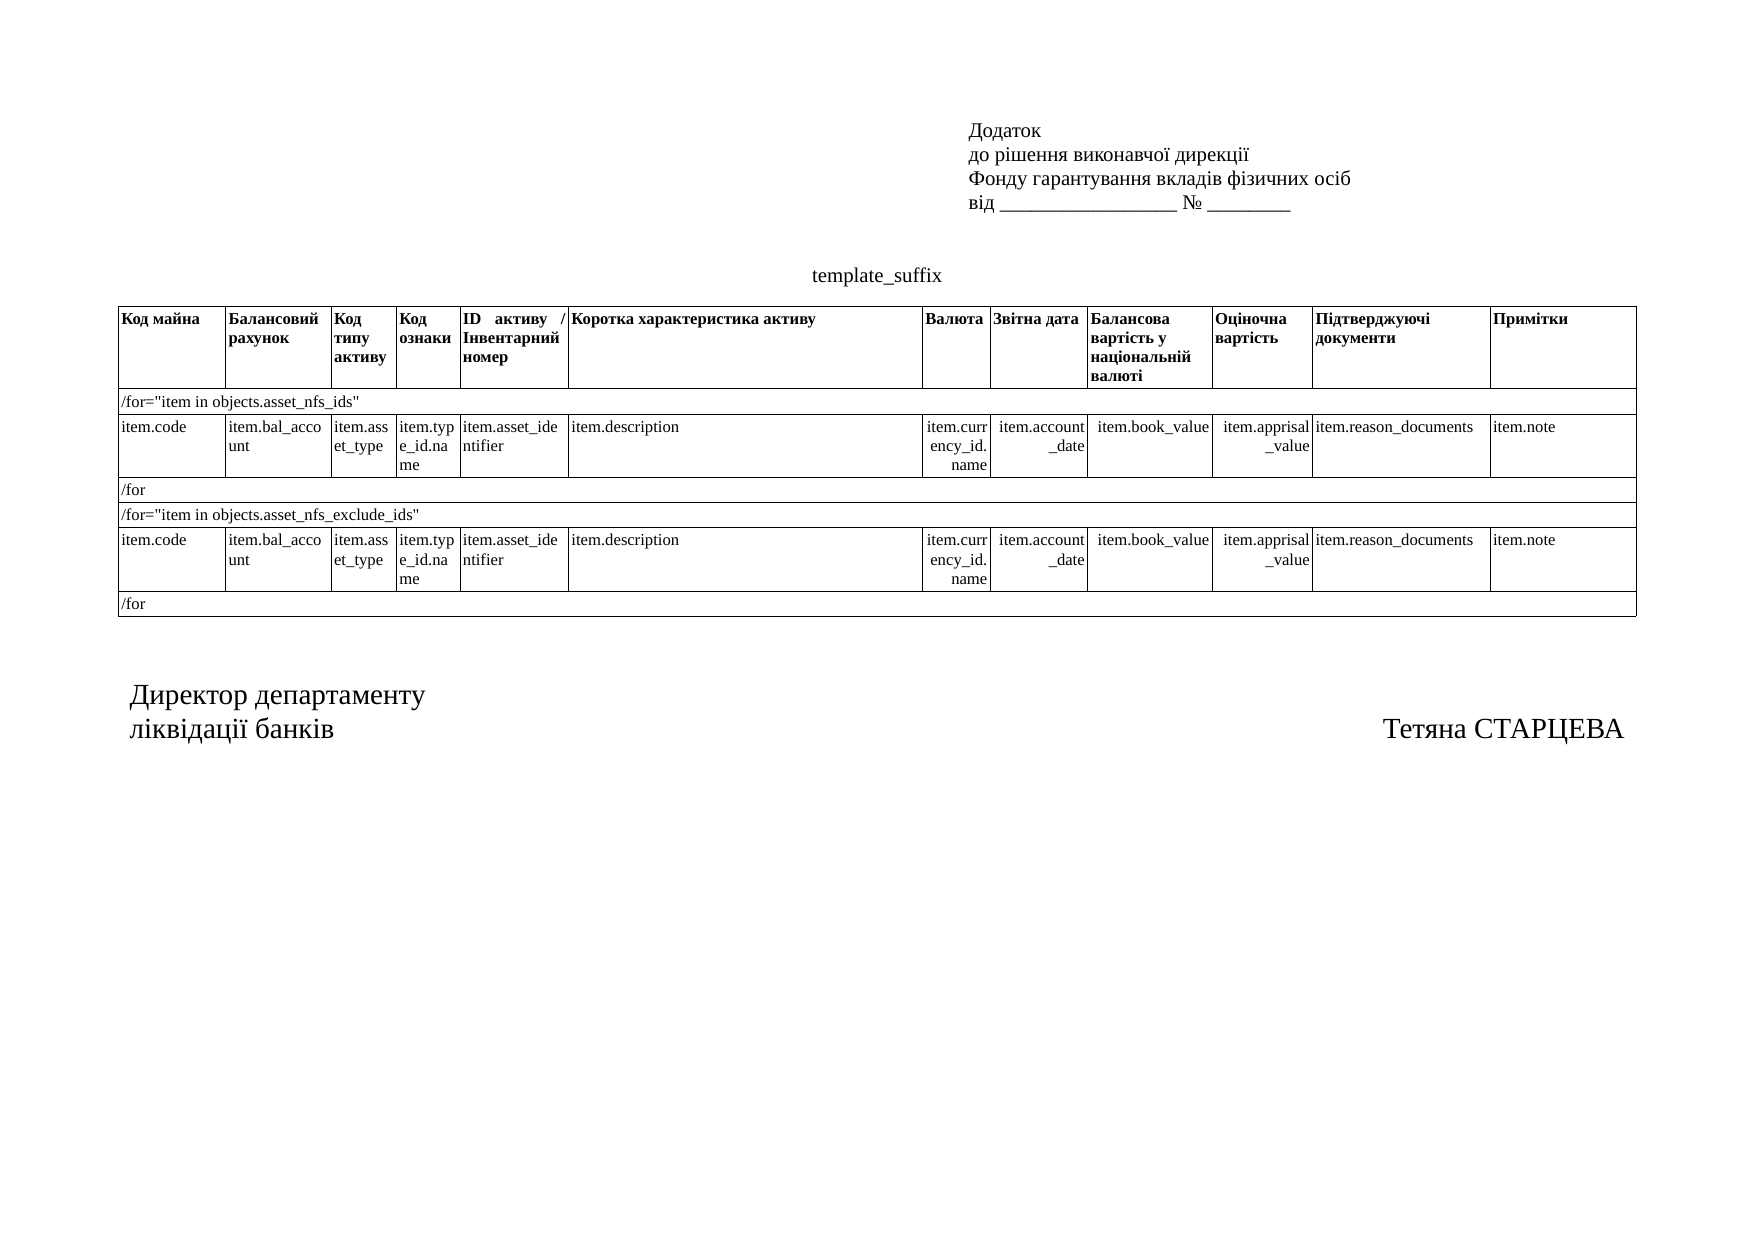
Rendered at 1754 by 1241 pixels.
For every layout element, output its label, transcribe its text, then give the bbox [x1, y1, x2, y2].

table_header Оціночна вартість [1213, 307, 1312, 388]
table_header Підтверджуючі документи [1313, 307, 1490, 388]
table_header Валюта [923, 307, 990, 388]
table_cell item.description [569, 415, 922, 477]
table_cell item.asset_identifier [461, 528, 568, 591]
table_cell /for="item in objects.asset_nfs_ids" [119, 389, 1636, 413]
table_header Директор департаменту ліквідації банків [118, 677, 957, 744]
table_cell item.book_value [1088, 528, 1212, 591]
table_cell item.account_date [991, 528, 1087, 591]
table_cell item.asset_type [332, 528, 396, 591]
table_cell item.bal_account [226, 528, 331, 591]
table_header Балансова вартість у національній валюті [1088, 307, 1212, 388]
table_cell item.apprisal_value [1213, 528, 1312, 591]
table_cell item.asset_identifier [461, 415, 568, 477]
table_cell item.currency_id.name [923, 415, 990, 477]
table_cell item.code [119, 415, 225, 477]
table_cell item.account_date [991, 415, 1087, 477]
table_header Примітки [1491, 307, 1636, 388]
table_cell /for="item in objects.asset_nfs_exclude_ids" [119, 503, 1636, 527]
table_cell item.bal_account [226, 415, 331, 477]
table_cell item.reason_documents [1313, 415, 1490, 477]
table_cell item.reason_documents [1313, 528, 1490, 591]
table_cell item.note [1491, 415, 1636, 477]
table_header Балансовий рахунок [226, 307, 331, 388]
table_cell item.code [119, 528, 225, 591]
table_cell item.asset_type [332, 415, 396, 477]
table_cell item.currency_id.name [923, 528, 990, 591]
table_header Код майна [119, 307, 225, 388]
table_header Код ознаки [397, 307, 460, 388]
table_header Звітна дата [991, 307, 1087, 388]
table_header ID активу / Інвентарний номер [461, 307, 568, 388]
table_header Тетяна СТАРЦЕВА [957, 677, 1636, 744]
table_cell item.note [1491, 528, 1636, 591]
table_header [118, 118, 957, 214]
table_cell item.type_id.name [397, 415, 460, 477]
table_cell item.description [569, 528, 922, 591]
table_cell item.book_value [1088, 415, 1212, 477]
table_header Код типу активу [332, 307, 396, 388]
table_header Коротка характеристика активу [569, 307, 922, 388]
table_cell /for [119, 478, 1636, 502]
table_cell /for [119, 592, 1636, 616]
table_header Додаток до рішення виконавчої дирекції Фонду гарантування вкладів фізичних осіб від _________________ № ________ [957, 118, 1636, 214]
text template_suffix [118, 262, 1636, 287]
table_cell item.apprisal_value [1213, 415, 1312, 477]
table_cell item.type_id.name [397, 528, 460, 591]
